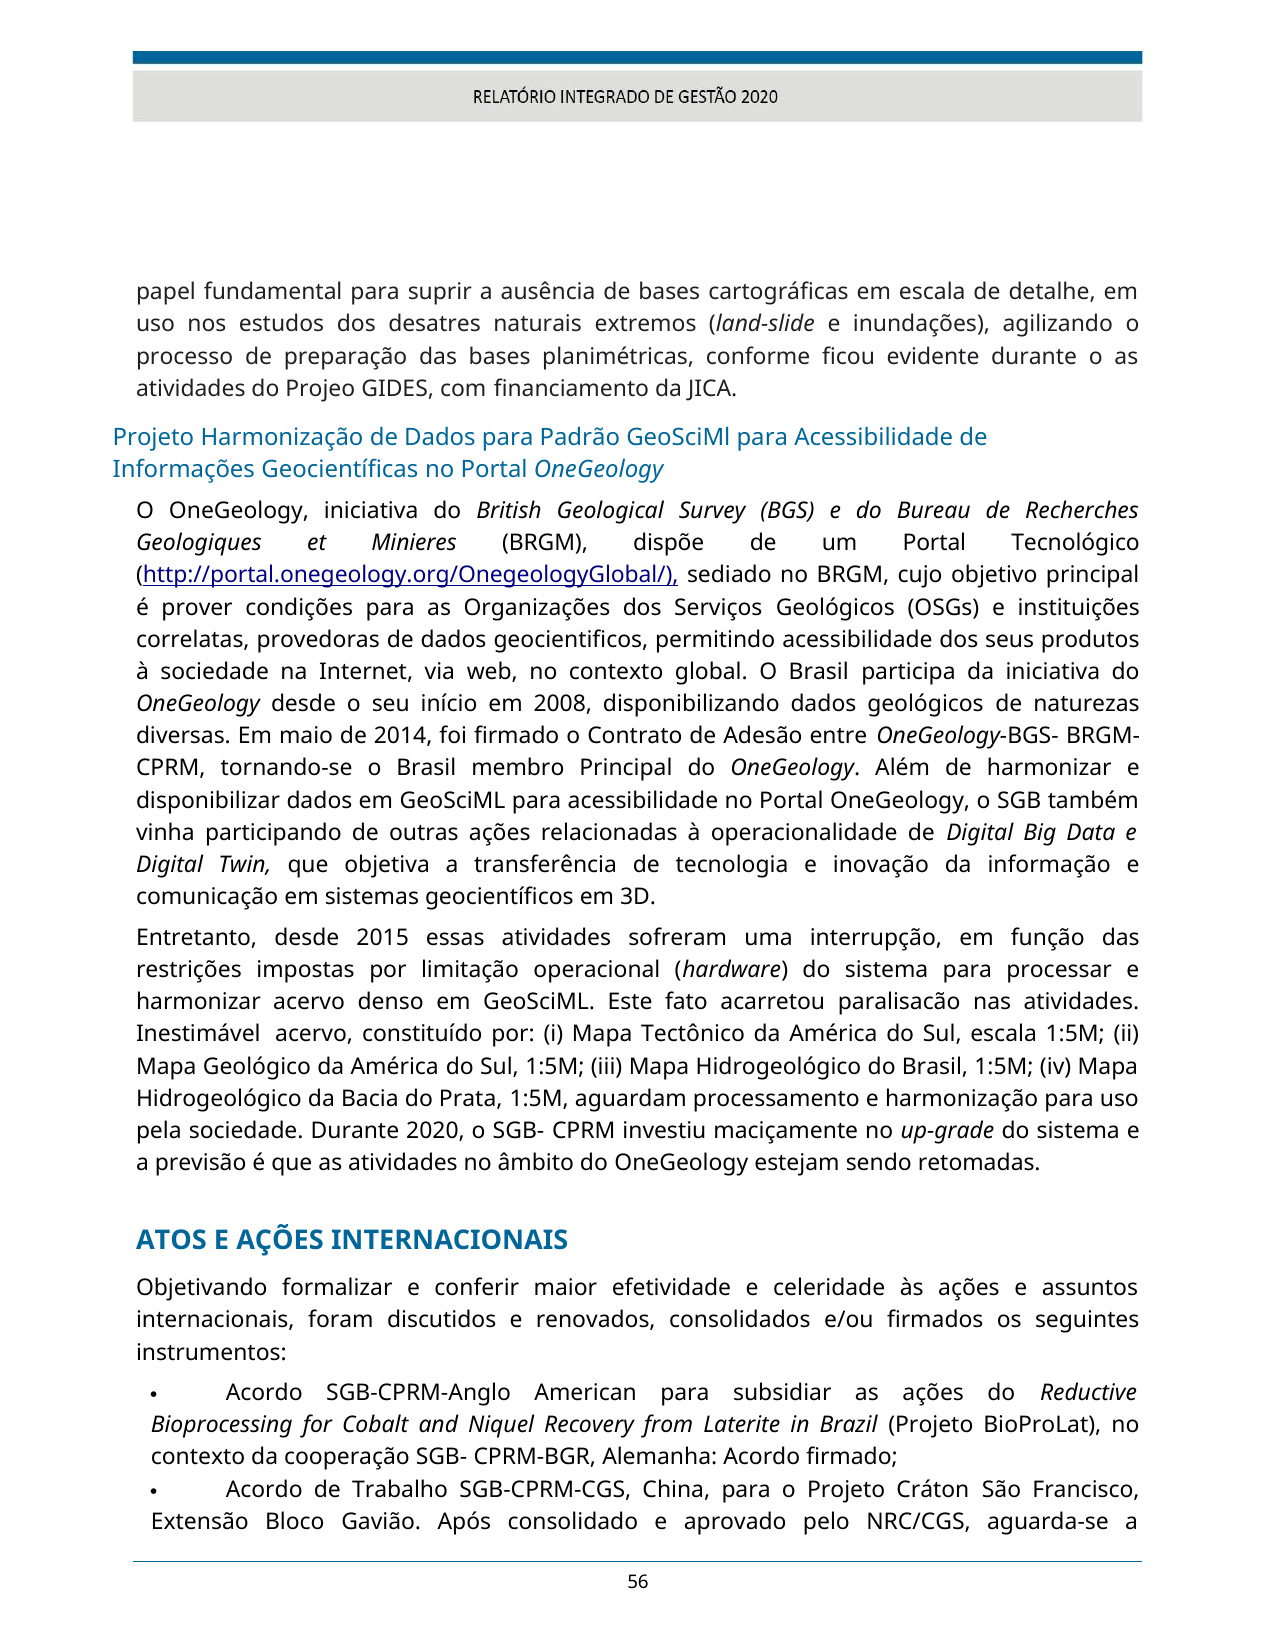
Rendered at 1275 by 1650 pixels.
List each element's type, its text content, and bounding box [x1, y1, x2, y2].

list Acordo de Trabalho SGB-CPRM-CGS, China, para o Projeto Cráton São Francisco, Extensão Bloco Gavião. Após consolidado e aprovado pelo NRC/CGS, aguarda-se a [151, 1472, 1139, 1536]
text Objetivando formalizar e conferir maior efetividade e celeridade às ações e assuntos internacionais, foram discutidos e renovados, consolidados e/ou firmados os seguintes instrumentos: [136, 1271, 1139, 1367]
subtitle ATOS E AÇÕES INTERNACIONAIS [136, 1220, 1202, 1257]
text O OneGeology, iniciativa do British Geological Survey (BGS) e do Bureau de Recherches Geologiques et Minieres (BRGM), dispõe de um Portal Tecnológico (http://portal.onegeology.org/OnegeologyGlobal/), sediado no BRGM, cujo objetivo principal é prover condições para as Organizações dos Serviços Geológicos (OSGs) e instituições correlatas, provedoras de dados geocientificos, permitindo acessibilidade dos seus produtos à sociedade na Internet, via web, no contexto global. O Brasil participa da iniciativa do OneGeology desde o seu início em 2008, disponibilizando dados geológicos de naturezas diversas. Em maio de 2014, foi firmado o Contrato de Adesão entre OneGeology-BGS- BRGM-CPRM, tornando-se o Brasil membro Principal do OneGeology. Além de harmonizar e disponibilizar dados em GeoSciML para acessibilidade no Portal OneGeology, o SGB também vinha participando de outras ações relacionadas à operacionalidade de Digital Big Data e Digital Twin, que objetiva a transferência de tecnologia e inovação da informação e comunicação em sistemas geocientíficos em 3D. [136, 494, 1140, 911]
text Entretanto, desde 2015 essas atividades sofreram uma interrupção, em função das restrições impostas por limitação operacional (hardware) do sistema para processar e harmonizar acervo denso em GeoSciML. Este fato acarretou paralisacão nas atividades. Inestimável acervo, constituído por: (i) Mapa Tectônico da América do Sul, escala 1:5M; (ii) Mapa Geológico da América do Sul, 1:5M; (iii) Mapa Hidrogeológico do Brasil, 1:5M; (iv) Mapa Hidrogeológico da Bacia do Prata, 1:5M, aguardam processamento e harmonização para uso pela sociedade. Durante 2020, o SGB- CPRM investiu maciçamente no up-grade do sistema e a previsão é que as atividades no âmbito do OneGeology estejam sendo retomadas. [136, 921, 1140, 1177]
list Acordo SGB-CPRM-Anglo American para subsidiar as ações do Reductive Bioprocessing for Cobalt and Niquel Recovery from Laterite in Brazil (Projeto BioProLat), no contexto da cooperação SGB- CPRM-BGR, Alemanha: Acordo firmado; [151, 1376, 1139, 1472]
text papel fundamental para suprir a ausência de bases cartográficas em escala de detalhe, em uso nos estudos dos desatres naturais extremos (land-slide e inundações), agilizando o processo de preparação das bases planimétricas, conforme ficou evidente durante o as atividades do Projeo GIDES, com financiamento da JICA. [136, 275, 1139, 403]
subtitle Projeto Harmonização de Dados para Padrão GeoSciMl para Acessibilidade de Informações Geocientíficas no Portal OneGeology [112, 419, 1114, 485]
